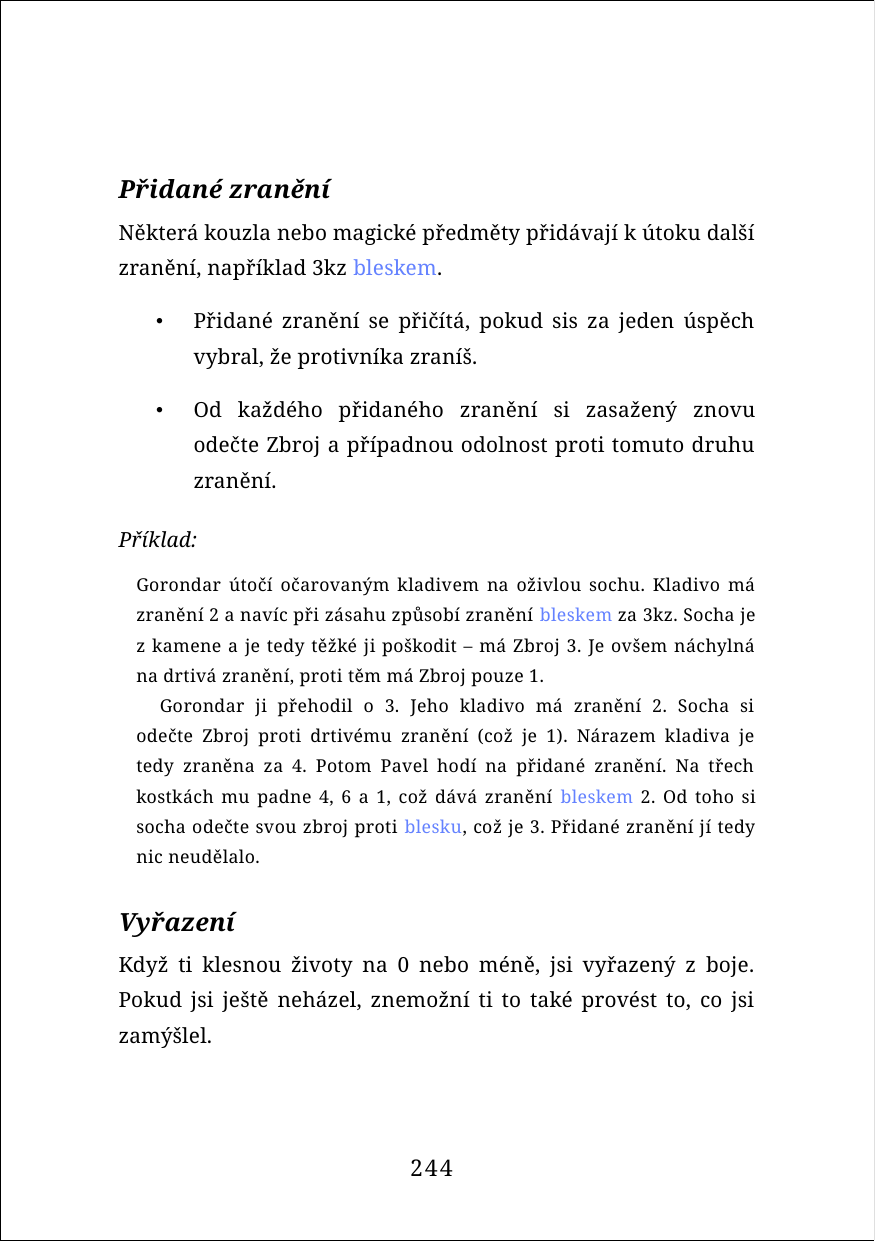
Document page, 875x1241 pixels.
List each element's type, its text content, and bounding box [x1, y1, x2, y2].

subtitle Vyřazení [118, 904, 756, 938]
text Gorondar útočí očarovaným kladivem na oživlou sochu. Kladivo má zranění 2 a navíc při zásahu způsobí zranění bleskem za 3kz. Socha je z kamene a je tedy těžké ji poškodit – má Zbroj 3. Je ovšem náchylná na drtivá zranění, proti těm má Zbroj pouze 1. Gorondar ji přehodil o 3. Jeho kladivo má zranění 2. Socha si odečte Zbroj proti drtivému zranění (což je 1). Nárazem kladiva je tedy zraněna za 4. Potom Pavel hodí na přidané zranění. Na třech kostkách mu padne 4, 6 a 1, což dává zranění bleskem 2. Od toho si socha odečte svou zbroj proti blesku, což je 3. Přidané zranění jí tedy nic neudělalo. [136, 573, 756, 869]
text Když ti klesnou životy na 0 nebo méně, jsi vyřazený z boje. Pokud jsi ještě neházel, znemožní ti to také provést to, co jsi zamýšlel. [118, 950, 756, 1049]
list Přidané zranění se přičítá, pokud sis za jeden úspěch vybral, že protivníka zraníš. [156, 306, 756, 370]
text Příklad: [118, 525, 756, 554]
list Od každého přidaného zranění si zasažený znovu odečte Zbroj a případnou odolnost proti tomuto druhu zranění. [156, 395, 756, 494]
text Některá kouzla nebo magické předměty přidávají k útoku další zranění, například 3kz bleskem. [118, 218, 756, 282]
subtitle Přidané zranění [118, 172, 756, 206]
